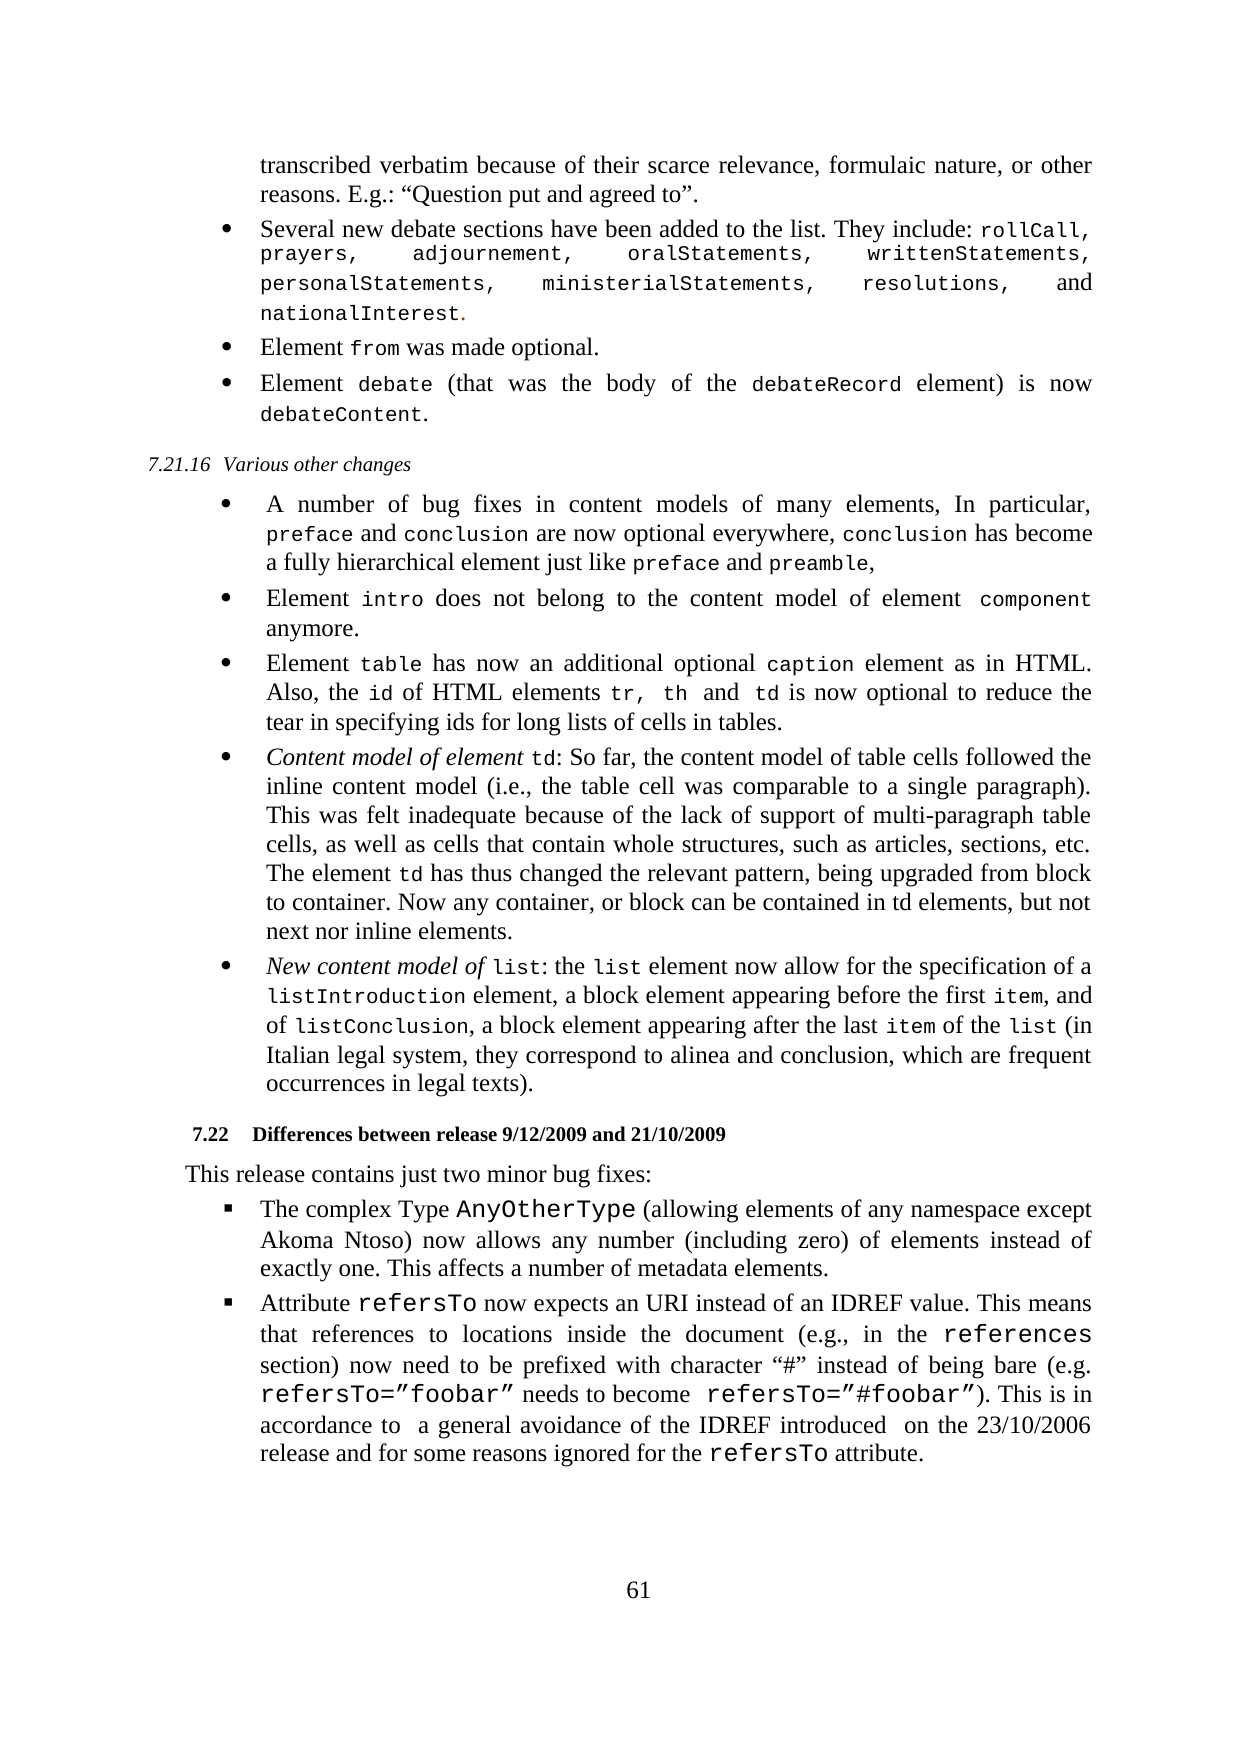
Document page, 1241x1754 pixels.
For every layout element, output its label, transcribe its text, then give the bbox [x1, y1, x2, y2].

list A number of bug fixes in content models of many elements, In particular, preface and conclusion are now optional everywhere, conclusion has become a fully hierarchical element just like preface and preamble, [222, 489, 1092, 577]
list Element table has now an additional optional caption element as in HTML. Also, the id of HTML elements tr, th and td is now optional to reduce the tear in specifying ids for long lists of cells in tables. [222, 648, 1092, 736]
subtitle Various other changes [148, 452, 1092, 476]
list Element debate (that was the body of the debateRecord element) is now debateContent. [222, 368, 1092, 427]
list New content model of list: the list element now allow for the specification of a listIntroduction element, a block element appearing before the first item, and of listConclusion, a block element appearing after the last item of the list (in Italian legal system, they correspond to alinea and conclusion, which are frequent occurrences in legal texts). [222, 951, 1092, 1097]
subtitle Differences between release 9/12/2009 and 21/10/2009 [192, 1122, 1092, 1146]
list Element from was made optional. [222, 332, 1092, 362]
list Attribute refersTo now expects an URI instead of an IDREF value. This means that references to locations inside the document (e.g., in the references section) now need to be prefixed with character “#” instead of being bare (e.g. refersTo=”foobar” needs to become refersTo=”#foobar”). This is in accordance to a general avoidance of the IDREF introduced on the 23/10/2006 release and for some reasons ignored for the refersTo attribute. [222, 1288, 1092, 1469]
text This release contains just two minor bug fixes: [148, 1159, 1092, 1188]
list The complex Type AnyOtherType (allowing elements of any namespace except Akoma Ntoso) now allows any number (including zero) of elements instead of exactly one. This affects a number of metadata elements. [222, 1194, 1092, 1282]
list Content model of element td: So far, the content model of table cells followed the inline content model (i.e., the table cell was comparable to a single paragraph). This was felt inadequate because of the lack of support of multi-paragraph table cells, as well as cells that contain whole structures, such as articles, sections, etc. The element td has thus changed the relevant pattern, being upgraded from block to container. Now any container, or block can be contained in td elements, but not next nor inline elements. [222, 742, 1092, 945]
list Element intro does not belong to the content model of element component anymore. [222, 583, 1092, 641]
list Several new debate sections have been added to the list. They include: rollCall, prayers, adjournement, oralStatements, writtenStatements, personalStatements, ministerialStatements, resolutions, and nationalInterest. [222, 214, 1092, 326]
list transcribed verbatim because of their scarce relevance, formulaic nature, or other reasons. E.g.: “Question put and agreed to”. [222, 150, 1092, 207]
